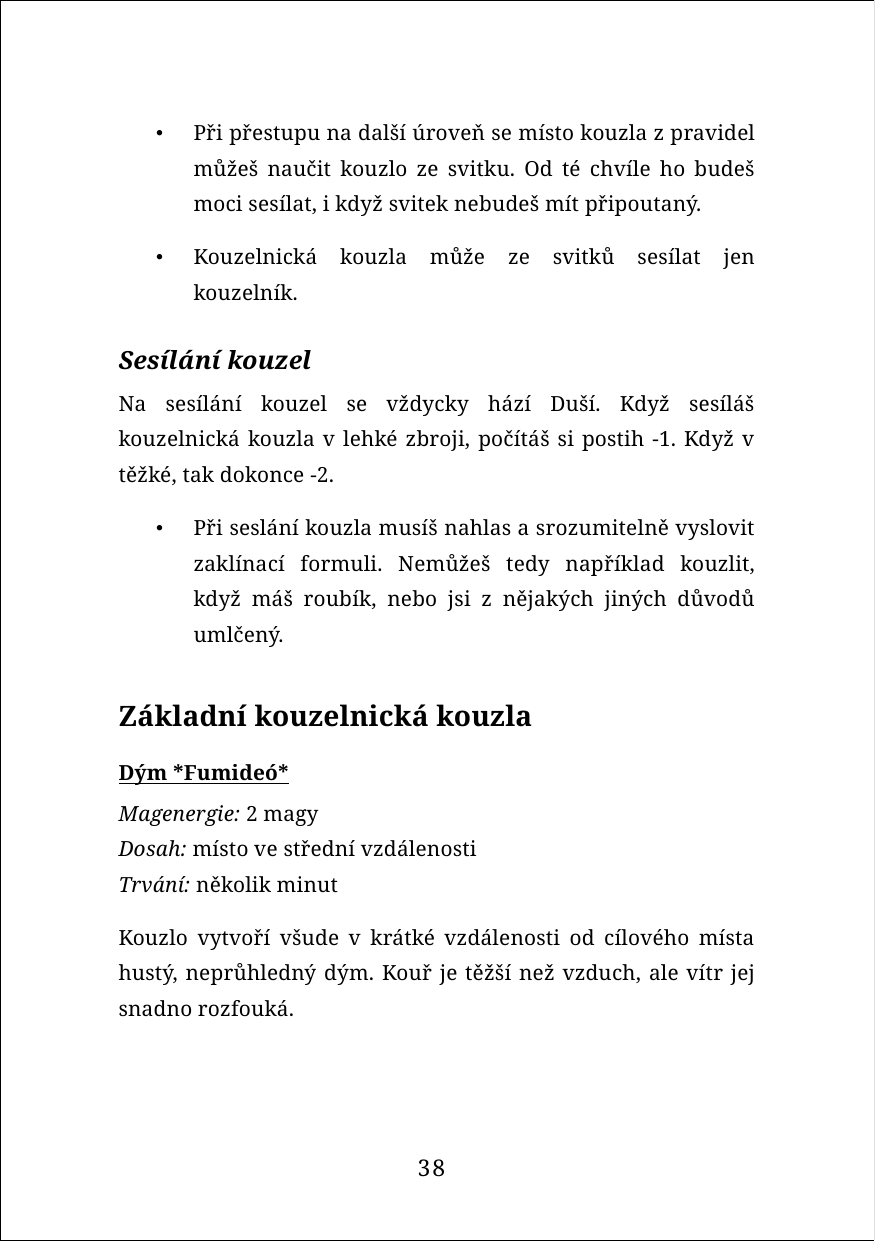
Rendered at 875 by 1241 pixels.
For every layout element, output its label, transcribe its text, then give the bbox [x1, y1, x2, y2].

subtitle Základní kouzelnická kouzla [118, 697, 756, 735]
list Kouzelnická kouzla může ze svitků sesílat jen kouzelník. [156, 242, 756, 306]
text Na sesílání kouzel se vždycky hází Duší. Když sesíláš kouzelnická kouzla v lehké zbroji, počítáš si postih -1. Když v těžké, tak dokonce -2. [118, 389, 756, 488]
subtitle Sesílání kouzel [118, 343, 756, 377]
text Magenergie: 2 magy Dosah: místo ve střední vzdálenosti Trvání: několik minut [118, 799, 756, 898]
list Při přestupu na další úroveň se místo kouzla z pravidel můžeš naučit kouzlo ze svitku. Od té chvíle ho budeš moci sesílat, i když svitek nebudeš mít připoutaný. [156, 118, 756, 218]
subtitle Dým *Fumideó* [118, 758, 756, 787]
text Kouzlo vytvoří všude v krátké vzdálenosti od cílového místa hustý, neprůhledný dým. Kouř je těžší než vzduch, ale vítr jej snadno rozfouká. [118, 923, 756, 1022]
list Při seslání kouzla musíš nahlas a srozumitelně vyslovit zaklínací formuli. Nemůžeš tedy například kouzlit, když máš roubík, nebo jsi z nějakých jiných důvodů umlčený. [156, 513, 756, 648]
